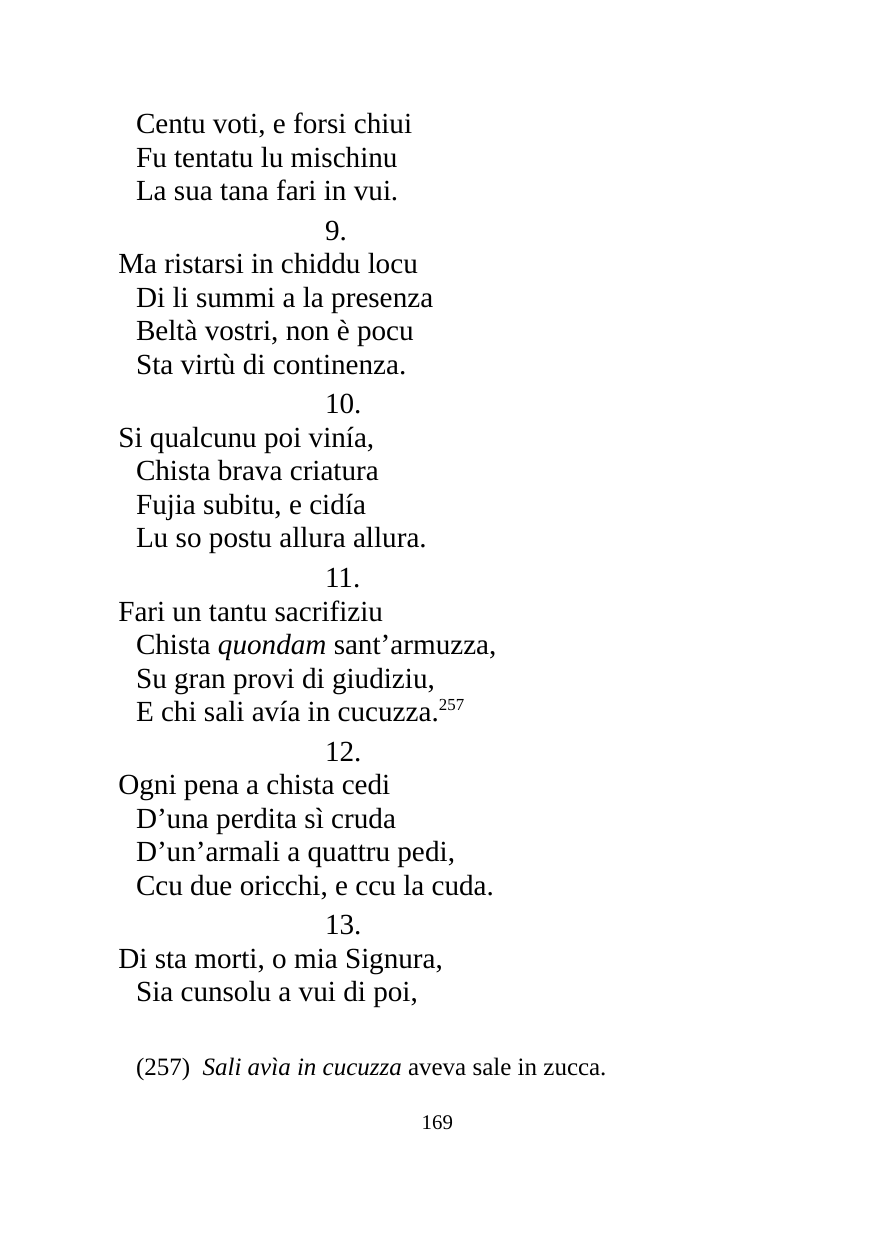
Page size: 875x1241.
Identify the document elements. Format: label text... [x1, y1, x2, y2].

text Ma ristarsi in chiddu locu Di li summi a la presenza Beltà vostri, non è pocu Sta virtù di continenza. [118, 246, 768, 381]
text 11. [325, 560, 768, 594]
text 13. [325, 907, 768, 941]
text Di sta morti, o mia Signura, Sia cunsolu a vui di poi, [118, 941, 768, 1008]
text Si qualcunu poi vinía, Chista brava criatura Fujia subitu, e cidía Lu so postu allura allura. [118, 420, 768, 554]
text 12. [325, 734, 768, 767]
text Centu voti, e forsi chiui Fu tentatu lu mischinu La sua tana fari in vui. [118, 106, 768, 207]
text Fari un tantu sacrifiziu Chista quondam sant’armuzza, Su gran provi di giudiziu, E chi sali avía in cucuzza. [118, 594, 768, 728]
text 9. [325, 213, 768, 246]
text 10. [325, 386, 768, 420]
text Ogni pena a chista cedi D’una perdita sì cruda D’un’armali a quattru pedi, Ccu due oricchi, e ccu la cuda. [118, 767, 768, 901]
text Sali avìa in cucuzza aveva sale in zucca. [106, 1052, 768, 1080]
